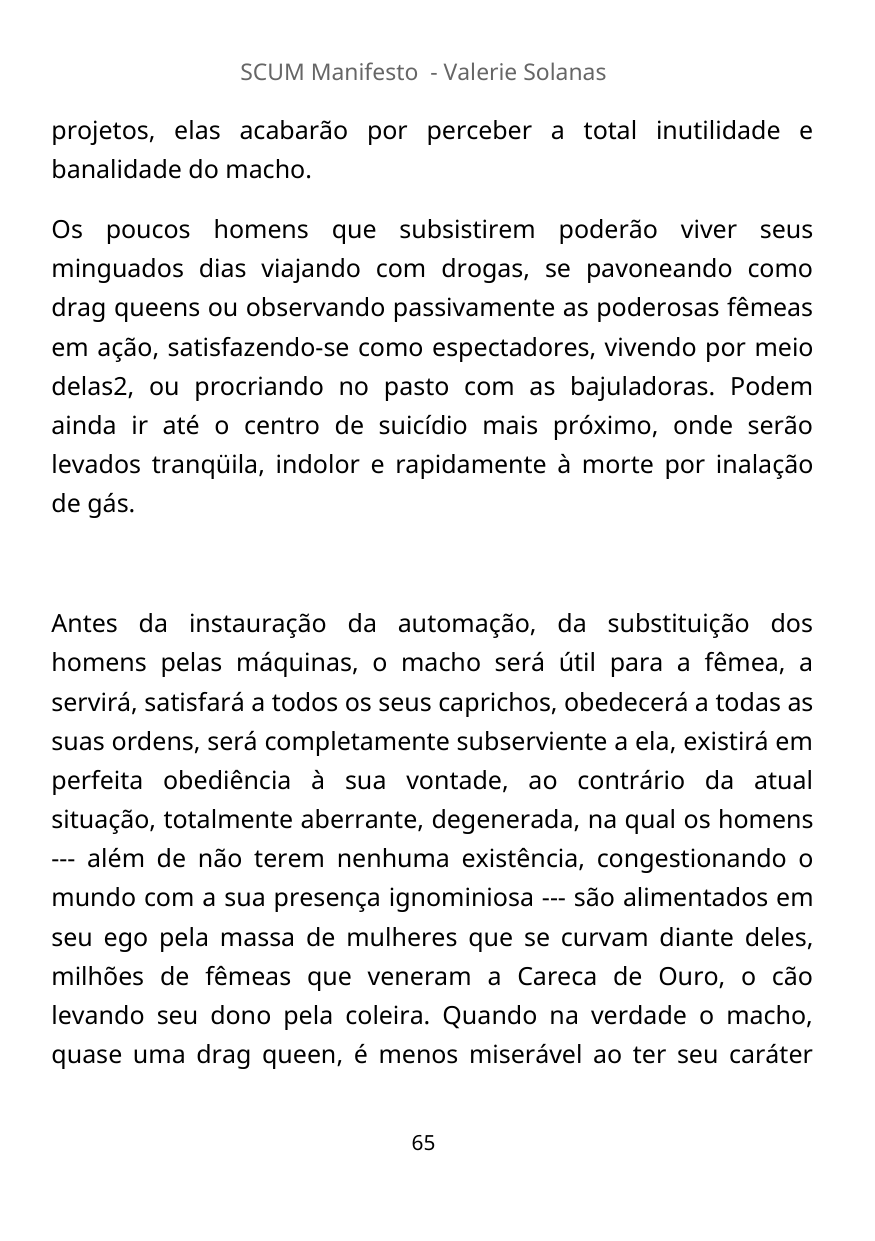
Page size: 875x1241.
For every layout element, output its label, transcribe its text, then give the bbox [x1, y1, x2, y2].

text Os poucos homens que subsistirem poderão viver seus minguados dias viajando com drogas, se pavoneando como drag queens ou observando passivamente as poderosas fêmeas em ação, satisfazendo-se como espectadores, vivendo por meio delas2, ou procriando no pasto com as bajuladoras. Podem ainda ir até o centro de suicídio mais próximo, onde serão levados tranqüila, indolor e rapidamente à morte por inalação de gás. [51, 212, 814, 520]
text projetos, elas acabarão por perceber a total inutilidade e banalidade do macho. [51, 112, 814, 186]
text Antes da instauração da automação, da substituição dos homens pelas máquinas, o macho será útil para a fêmea, a servirá, satisfará a todos os seus caprichos, obedecerá a todas as suas ordens, será completamente subserviente a ela, existirá em perfeita obediência à sua vontade, ao contrário da atual situação, totalmente aberrante, degenerada, na qual os homens --- além de não terem nenhuma existência, congestionando o mundo com a sua presença ignominiosa --- são alimentados em seu ego pela massa de mulheres que se curvam diante deles, milhões de fêmeas que veneram a Careca de Ouro, o cão levando seu dono pela coleira. Quando na verdade o macho, quase uma drag queen, é menos miserável ao ter seu caráter [51, 606, 814, 1071]
